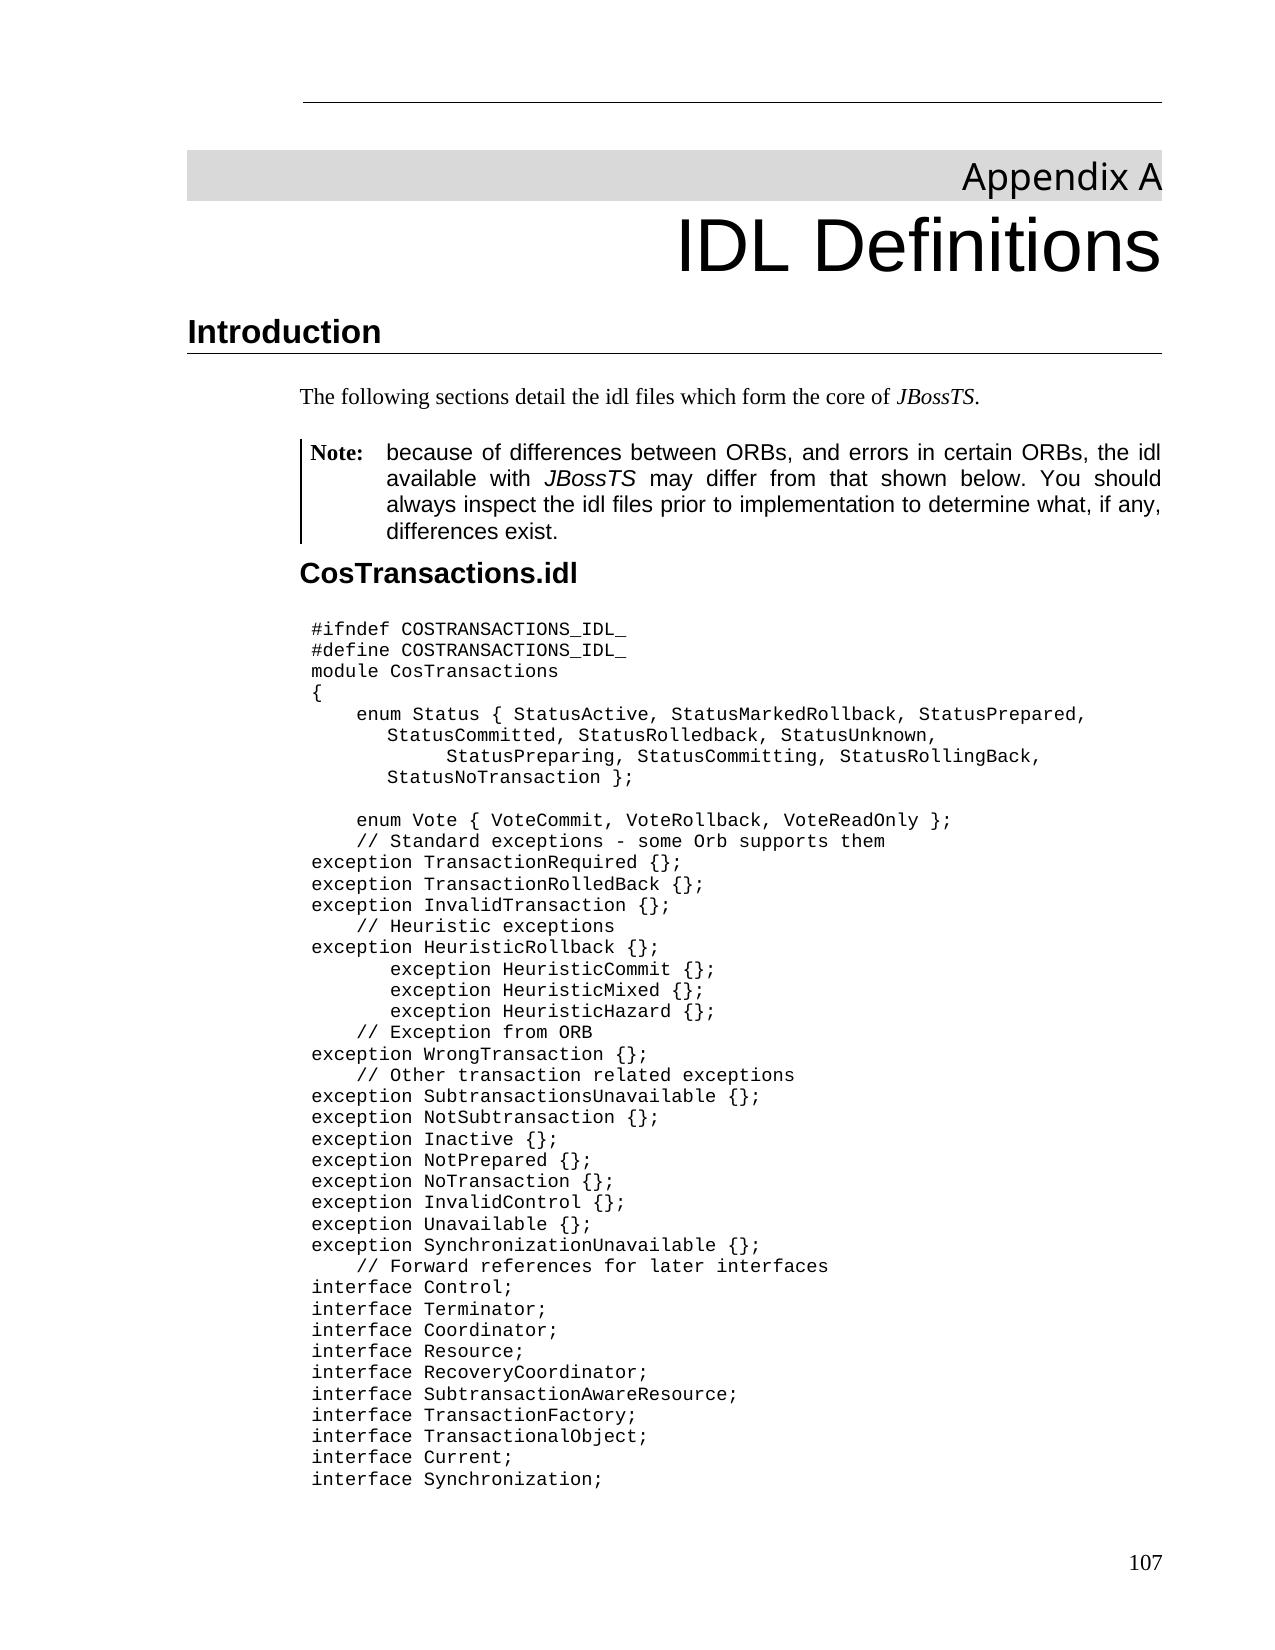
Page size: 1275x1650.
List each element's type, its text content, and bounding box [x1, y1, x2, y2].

text exception WrongTransaction {}; [311, 1044, 1162, 1066]
subtitle CosTransactions.idl [187, 557, 1162, 590]
text #ifndef COSTRANSACTIONS_IDL_ #define COSTRANSACTIONS_IDL_ [311, 619, 1162, 662]
text // Heuristic exceptions [311, 917, 1162, 938]
text // Standard exceptions - some Orb supports them [311, 832, 1162, 853]
text exception TransactionRequired {}; exception TransactionRolledBack {}; exception InvalidTransaction {}; [311, 853, 1162, 917]
text exception SubtransactionsUnavailable {}; exception NotSubtransaction {}; exception Inactive {}; exception NotPrepared {}; exception NoTransaction {}; exception InvalidControl {}; exception Unavailable {}; exception SynchronizationUnavailable {}; [311, 1087, 1162, 1257]
text module CosTransactions { enum Status { StatusActive, StatusMarkedRollback, StatusPrepared, StatusCommitted, StatusRolledback, StatusUnknown, StatusPreparing, StatusCommitting, StatusRollingBack, StatusNoTransaction }; enum Vote { VoteCommit, VoteRollback, VoteReadOnly }; [311, 662, 1162, 832]
text exception HeuristicRollback {}; exception HeuristicCommit {}; exception HeuristicMixed {}; exception HeuristicHazard {}; [311, 938, 1162, 1023]
title IDL Definitions [302, 201, 1162, 287]
text // Other transaction related exceptions [311, 1066, 1162, 1087]
text // Exception from ORB [311, 1023, 1162, 1044]
list because of differences between ORBs, and errors in certain ORBs, the idl available with JBossTS may differ from that shown below. You should always inspect the idl files prior to implementation to determine what, if any, differences exist. [300, 438, 1162, 544]
text // Forward references for later interfaces [311, 1257, 1162, 1278]
subtitle Introduction [187, 312, 1162, 353]
text The following sections detail the idl files which form the core of JBossTS. [299, 383, 1162, 409]
text interface Control; interface Terminator; interface Coordinator; interface Resource; interface RecoveryCoordinator; interface SubtransactionAwareResource; interface TransactionFactory; interface TransactionalObject; interface Current; interface Synchronization; [311, 1278, 1162, 1491]
